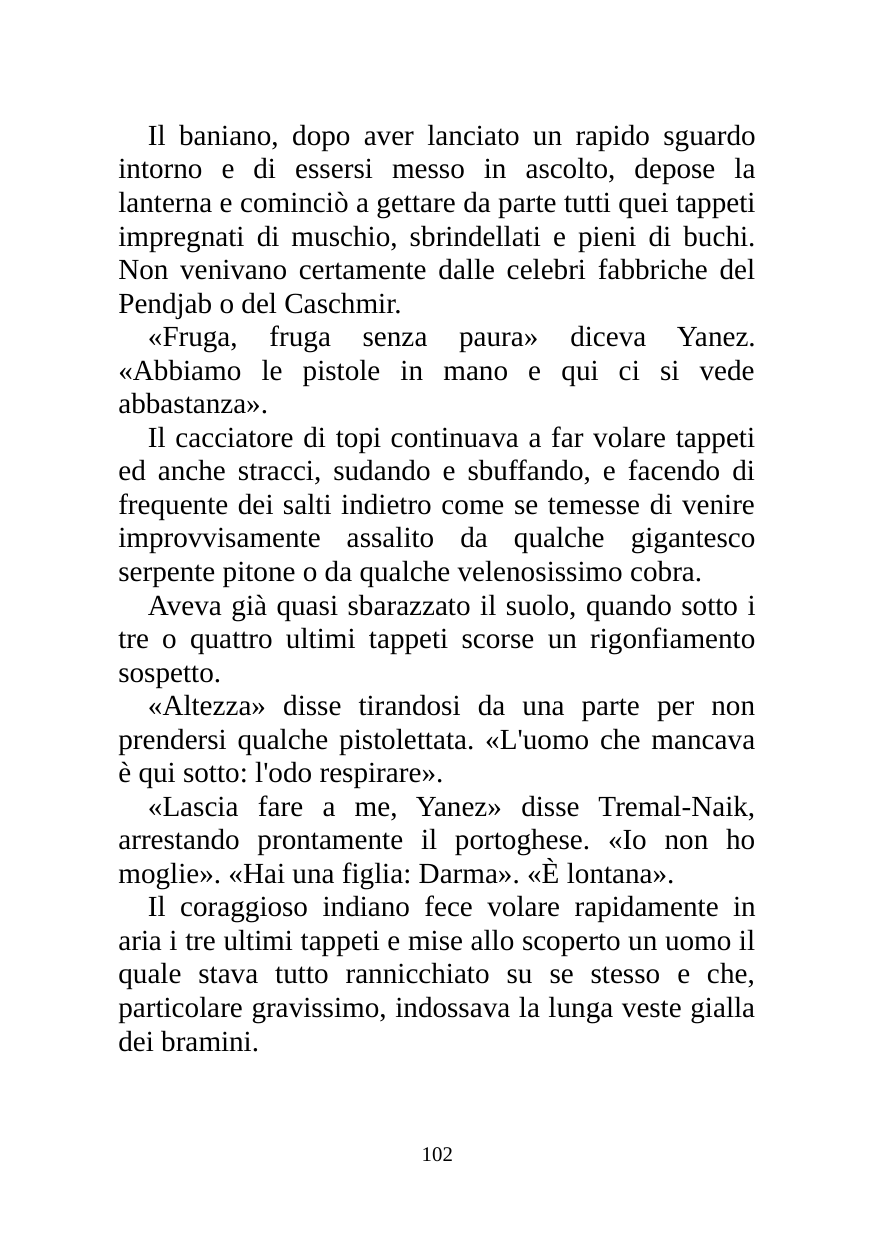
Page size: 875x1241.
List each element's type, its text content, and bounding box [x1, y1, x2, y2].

text Aveva già quasi sbarazzato il suolo, quando sotto i tre o quattro ultimi tappeti scorse un rigonfiamento sospetto. [118, 588, 756, 688]
text «Lascia fare a me, Yanez» disse Tremal-Naik, arrestando prontamente il portoghese. «Io non ho moglie». «Hai una figlia: Darma». «È lontana». [118, 789, 756, 889]
text Il coraggioso indiano fece volare rapidamente in aria i tre ultimi tappeti e mise allo scoperto un uomo il quale stava tutto rannicchiato su se stesso e che, particolare gravissimo, indossava la lunga veste gialla dei bramini. [118, 889, 756, 1057]
text «Altezza» disse tirandosi da una parte per non prendersi qualche pistolettata. «L'uomo che mancava è qui sotto: l'odo respirare». [118, 688, 756, 789]
text Il cacciatore di topi continuava a far volare tappeti ed anche stracci, sudando e sbuffando, e facendo di frequente dei salti indietro come se temesse di venire improvvisamente assalito da qualche gigantesco serpente pitone o da qualche velenosissimo cobra. [118, 420, 756, 588]
text Il baniano, dopo aver lanciato un rapido sguardo intorno e di essersi messo in ascolto, depose la lanterna e cominciò a gettare da parte tutti quei tappeti impregnati di muschio, sbrindellati e pieni di buchi. Non venivano certamente dalle celebri fabbriche del Pendjab o del Caschmir. [118, 118, 756, 319]
text «Fruga, fruga senza paura» diceva Yanez. «Abbiamo le pistole in mano e qui ci si vede abbastanza». [118, 319, 756, 420]
